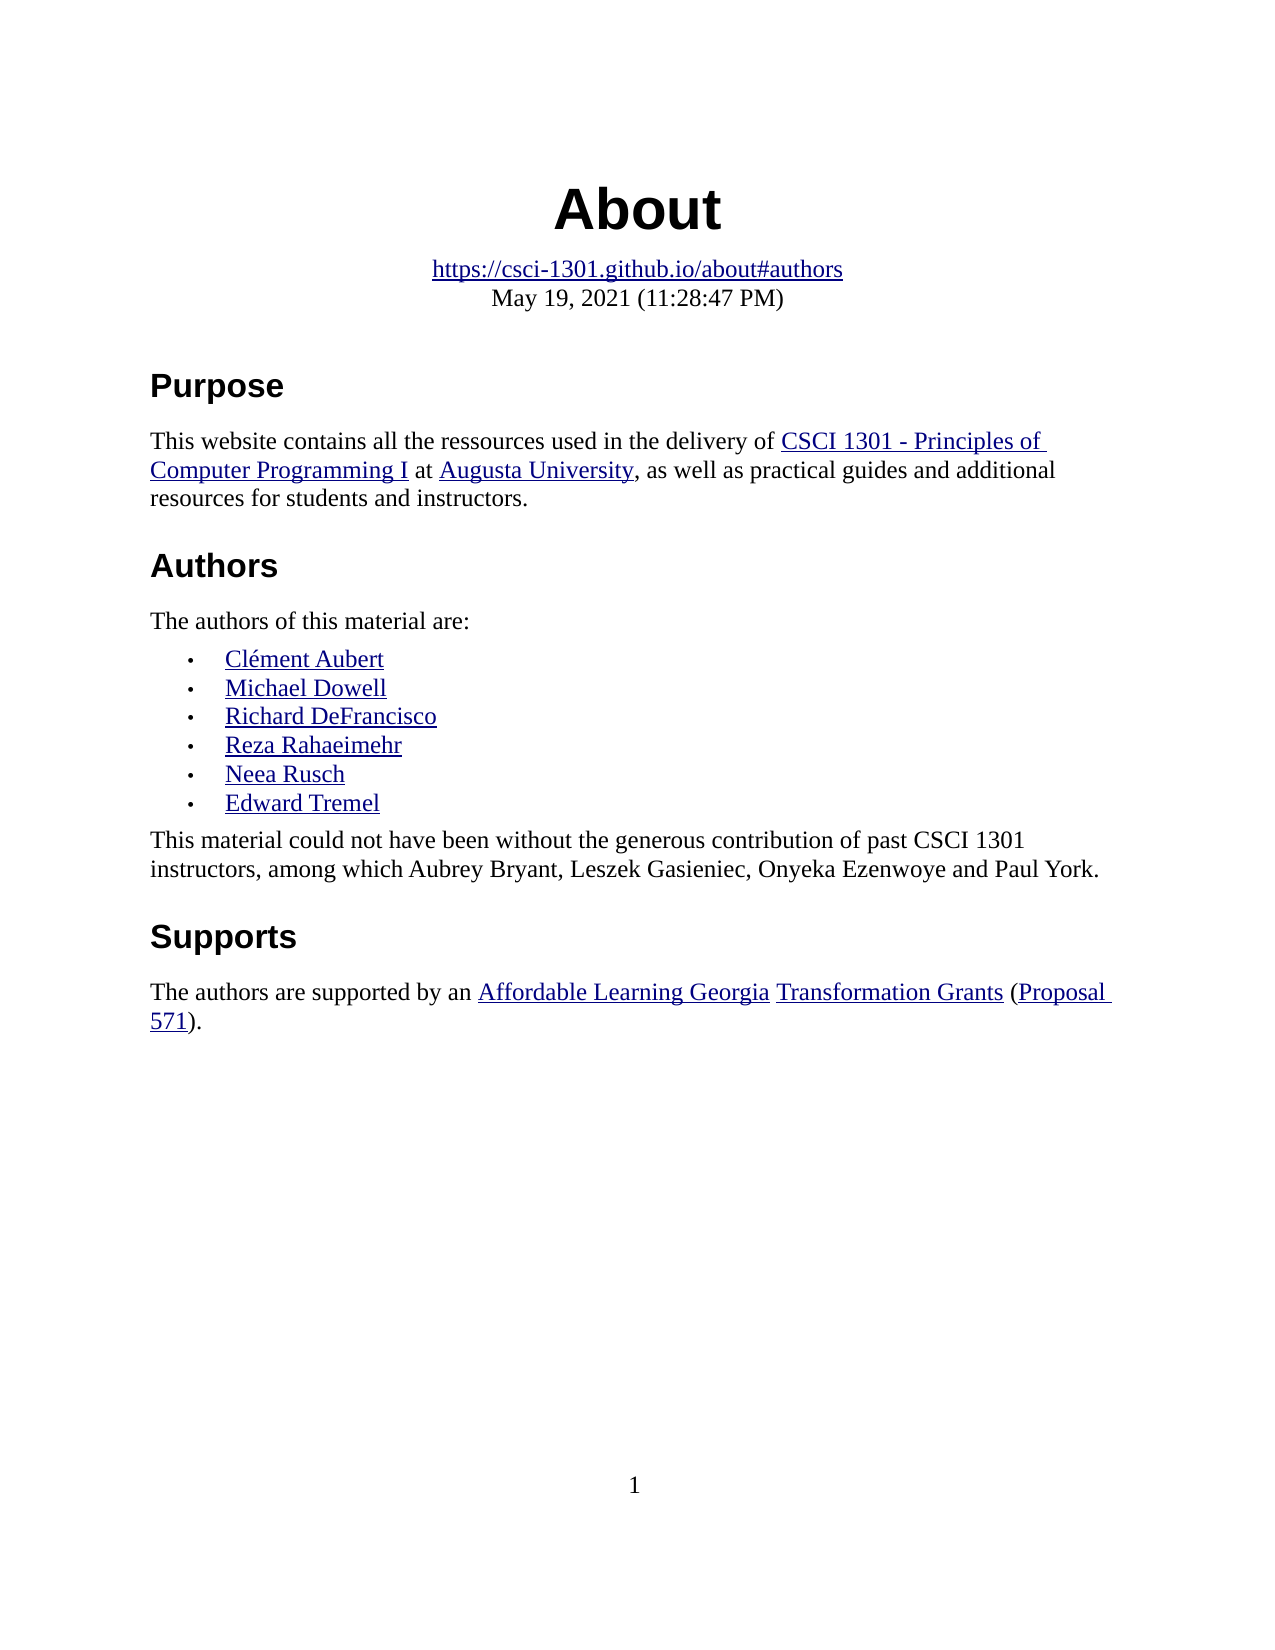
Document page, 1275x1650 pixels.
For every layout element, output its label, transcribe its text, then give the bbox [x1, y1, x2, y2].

list Michael Dowell [187, 673, 1125, 701]
text https://csci-1301.github.io/about#authors [150, 254, 1125, 283]
list Neea Rusch [187, 759, 1125, 788]
text May 19, 2021 (11:28:47 PM) [150, 283, 1125, 312]
text This website contains all the ressources used in the delivery of CSCI 1301 - Principles of Computer Programming I at Augusta University, as well as practical guides and additional resources for students and instructors. [150, 426, 1125, 512]
subtitle Purpose [150, 366, 1125, 404]
list Edward Tremel [187, 788, 1125, 816]
text This material could not have been without the generous contribution of past CSCI 1301 instructors, among which Aubrey Bryant, Leszek Gasieniec, Onyeka Ezenwoye and Paul York. [150, 825, 1125, 883]
subtitle Authors [150, 546, 1125, 585]
text The authors are supported by an Affordable Learning Georgia Transformation Grants (Proposal 571). [150, 977, 1125, 1034]
list Clément Aubert [187, 644, 1125, 673]
list Reza Rahaeimehr [187, 730, 1125, 759]
subtitle Supports [150, 917, 1125, 956]
text The authors of this material are: [150, 606, 1125, 635]
list Richard DeFrancisco [187, 701, 1125, 730]
title About [150, 175, 1125, 242]
